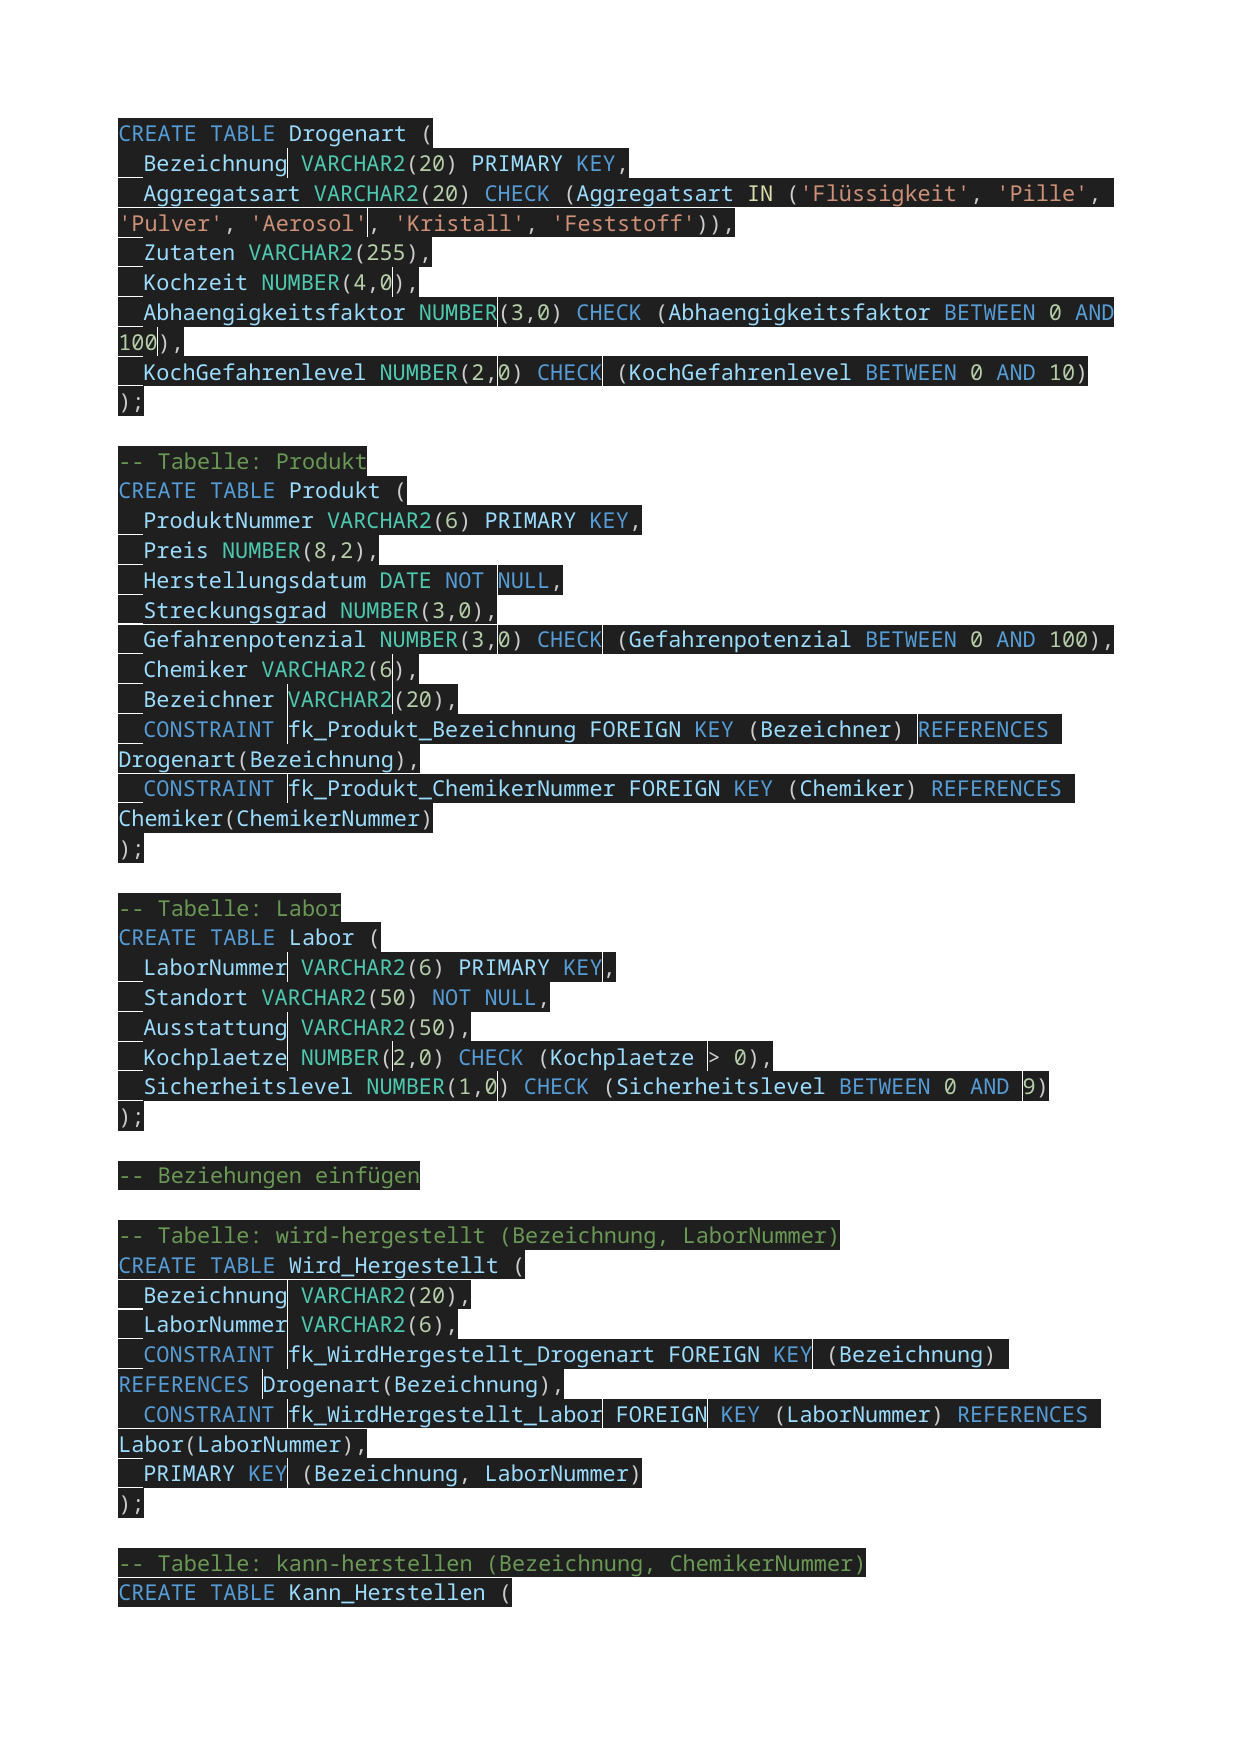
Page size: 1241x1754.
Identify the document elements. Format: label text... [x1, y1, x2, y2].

text CREATE TABLE Wird_Hergestellt ( [118, 1250, 1122, 1279]
text CONSTRAINT fk_WirdHergestellt_Labor FOREIGN KEY (LaborNummer) REFERENCES Labor(LaborNummer), [118, 1399, 1122, 1458]
text Chemiker VARCHAR2(6), [118, 654, 1122, 684]
text ); [118, 1101, 1122, 1131]
text Aggregatsart VARCHAR2(20) CHECK (Aggregatsart IN ('Flüssigkeit', 'Pille', 'Pulver', 'Aerosol', 'Kristall', 'Feststoff')), [118, 178, 1122, 237]
text Kochplaetze NUMBER(2,0) CHECK (Kochplaetze > 0), [118, 1041, 1122, 1071]
text ); [118, 833, 1122, 863]
text -- Tabelle: Produkt [118, 446, 1122, 476]
text Standort VARCHAR2(50) NOT NULL, [118, 982, 1122, 1012]
text ProduktNummer VARCHAR2(6) PRIMARY KEY, [118, 505, 1122, 535]
text Bezeichnung VARCHAR2(20) PRIMARY KEY, [118, 148, 1122, 178]
text CREATE TABLE Labor ( [118, 922, 1122, 952]
text CONSTRAINT fk_WirdHergestellt_Drogenart FOREIGN KEY (Bezeichnung) REFERENCES Drogenart(Bezeichnung), [118, 1339, 1122, 1399]
text PRIMARY KEY (Bezeichnung, LaborNummer) [118, 1458, 1122, 1488]
text -- Tabelle: kann-herstellen (Bezeichnung, ChemikerNummer) [118, 1548, 1122, 1577]
text Sicherheitslevel NUMBER(1,0) CHECK (Sicherheitslevel BETWEEN 0 AND 9) [118, 1071, 1122, 1101]
text ); [118, 386, 1122, 416]
text Gefahrenpotenzial NUMBER(3,0) CHECK (Gefahrenpotenzial BETWEEN 0 AND 100), [118, 624, 1122, 654]
text Ausstattung VARCHAR2(50), [118, 1012, 1122, 1041]
text Bezeichner VARCHAR2(20), [118, 684, 1122, 714]
text CONSTRAINT fk_Produkt_ChemikerNummer FOREIGN KEY (Chemiker) REFERENCES Chemiker(ChemikerNummer) [118, 773, 1122, 833]
text KochGefahrenlevel NUMBER(2,0) CHECK (KochGefahrenlevel BETWEEN 0 AND 10) [118, 356, 1122, 386]
text CREATE TABLE Kann_Herstellen ( [118, 1577, 1122, 1607]
text -- Tabelle: wird-hergestellt (Bezeichnung, LaborNummer) [118, 1220, 1122, 1250]
text ); [118, 1488, 1122, 1518]
text Preis NUMBER(8,2), [118, 535, 1122, 565]
text Streckungsgrad NUMBER(3,0), [118, 595, 1122, 624]
text -- Tabelle: Labor [118, 892, 1122, 922]
text LaborNummer VARCHAR2(6) PRIMARY KEY, [118, 952, 1122, 982]
text CREATE TABLE Produkt ( [118, 476, 1122, 505]
text -- Beziehungen einfügen [118, 1161, 1122, 1190]
text Bezeichnung VARCHAR2(20), [118, 1279, 1122, 1309]
text Zutaten VARCHAR2(255), [118, 237, 1122, 267]
text Kochzeit NUMBER(4,0), [118, 267, 1122, 297]
text LaborNummer VARCHAR2(6), [118, 1309, 1122, 1339]
text CONSTRAINT fk_Produkt_Bezeichnung FOREIGN KEY (Bezeichner) REFERENCES Drogenart(Bezeichnung), [118, 714, 1122, 773]
text Herstellungsdatum DATE NOT NULL, [118, 565, 1122, 595]
text Abhaengigkeitsfaktor NUMBER(3,0) CHECK (Abhaengigkeitsfaktor BETWEEN 0 AND 100), [118, 297, 1122, 356]
text CREATE TABLE Drogenart ( [118, 118, 1122, 148]
